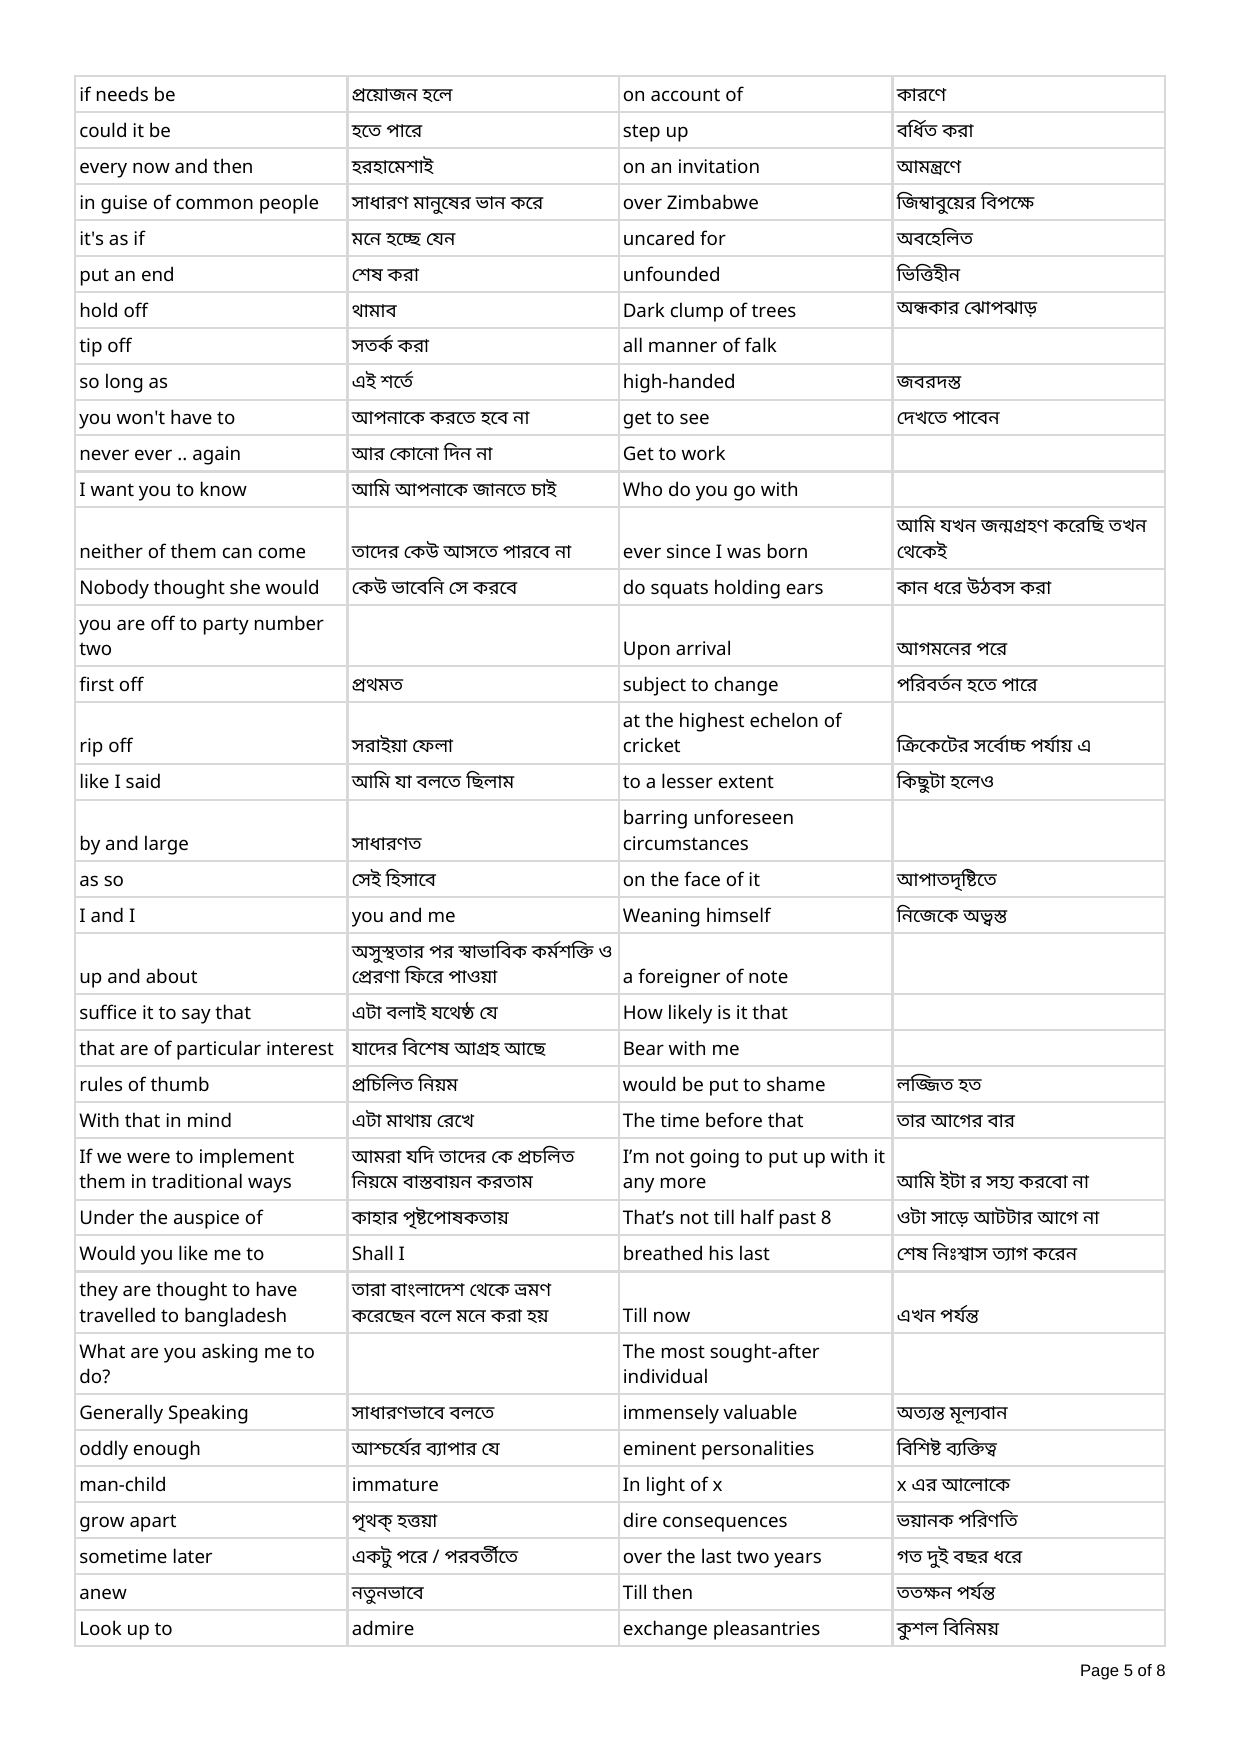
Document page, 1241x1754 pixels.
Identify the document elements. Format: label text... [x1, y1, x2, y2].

table_cell তার আগের বার [894, 1103, 1164, 1137]
table_cell anew [76, 1575, 346, 1609]
table_cell they are thought to have travelled to bangladesh [76, 1273, 346, 1332]
table_cell uncared for [620, 221, 891, 255]
table_cell আমি ইটা র সহ্য করবো না [894, 1139, 1164, 1198]
table_cell would be put to shame [620, 1067, 891, 1101]
table_cell admire [349, 1611, 618, 1645]
table_cell শেষ নিঃশ্বাস ত্যাগ করেন [894, 1236, 1164, 1270]
table_cell first off [76, 667, 346, 701]
table_cell Dark clump of trees [620, 293, 891, 327]
table_cell that are of particular interest [76, 1031, 346, 1065]
table_cell আপনাকে করতে হবে না [349, 401, 618, 434]
table_cell আমি যখন জন্মগ্রহণ করেছি তখন থেকেই [894, 508, 1164, 568]
table_cell Under the auspice of [76, 1201, 346, 1234]
table_cell আপাতদৃষ্টিতে [894, 862, 1164, 896]
table_cell eminent personalities [620, 1431, 891, 1465]
table_cell If we were to implement them in traditional ways [76, 1139, 346, 1198]
table_cell অত্যন্ত মূল্যবান [894, 1395, 1164, 1429]
table_cell dire consequences [620, 1503, 891, 1537]
table_cell [894, 436, 1164, 470]
table_cell সাধারণ মানুষের ভান করে [349, 185, 618, 219]
table_cell [349, 1334, 618, 1393]
table_cell সতর্ক করা [349, 329, 618, 362]
table_cell Who do you go with [620, 473, 891, 506]
table_cell unfounded [620, 257, 891, 291]
table_cell কাহার পৃষ্টপোষকতায় [349, 1201, 618, 1234]
table_cell What are you asking me to do? [76, 1334, 346, 1393]
table_cell আমি যা বলতে ছিলাম [349, 765, 618, 798]
table_cell Would you like me to [76, 1236, 346, 1270]
table_cell That’s not till half past 8 [620, 1201, 891, 1234]
table_cell আমি আপনাকে জানতে চাই [349, 473, 618, 506]
table_cell দেখতে পাবেন [894, 401, 1164, 434]
table_cell immature [349, 1467, 618, 1501]
table_cell on account of [620, 77, 891, 111]
table_cell hold off [76, 293, 346, 327]
table_cell I want you to know [76, 473, 346, 506]
table_cell oddly enough [76, 1431, 346, 1465]
table_cell rip off [76, 703, 346, 762]
table_cell immensely valuable [620, 1395, 891, 1429]
table_cell neither of them can come [76, 508, 346, 568]
table_cell ever since I was born [620, 508, 891, 568]
table_cell হতে পারে [349, 113, 618, 147]
table_cell লজ্জিত হত [894, 1067, 1164, 1101]
table_cell high-handed [620, 365, 891, 398]
table_cell জবরদস্ত [894, 365, 1164, 398]
table_cell Upon arrival [620, 606, 891, 665]
table_cell প্রথমত [349, 667, 618, 701]
table_cell [894, 1031, 1164, 1065]
table_cell একটু পরে / পরবর্তীতে [349, 1539, 618, 1573]
table_cell কেউ ভাবেনি সে করবে [349, 570, 618, 604]
table_cell I’m not going to put up with it any more [620, 1139, 891, 1198]
table_cell subject to change [620, 667, 891, 701]
table_cell you are off to party number two [76, 606, 346, 665]
table_cell সেই হিসাবে [349, 862, 618, 896]
table_cell প্রচিলিত নিয়ম [349, 1067, 618, 1101]
table_cell step up [620, 113, 891, 147]
table_cell I and I [76, 898, 346, 932]
table_cell by and large [76, 801, 346, 860]
table_cell on the face of it [620, 862, 891, 896]
table_cell পরিবর্তন হতে পারে [894, 667, 1164, 701]
table_cell With that in mind [76, 1103, 346, 1137]
table_cell জিম্বাবুয়ের বিপক্ষে [894, 185, 1164, 219]
table_cell সাধারণত [349, 801, 618, 860]
table_cell rules of thumb [76, 1067, 346, 1101]
table_cell over the last two years [620, 1539, 891, 1573]
table_cell could it be [76, 113, 346, 147]
table_cell অবহেলিত [894, 221, 1164, 255]
table_cell as so [76, 862, 346, 896]
table_cell Till now [620, 1273, 891, 1332]
table_cell if needs be [76, 77, 346, 111]
table_cell কিছুটা হলেও [894, 765, 1164, 798]
table_cell over Zimbabwe [620, 185, 891, 219]
table_cell up and about [76, 934, 346, 993]
table_cell এখন পর্যন্ত [894, 1273, 1164, 1332]
table_cell [894, 995, 1164, 1029]
table_cell you won't have to [76, 401, 346, 434]
table_cell in guise of common people [76, 185, 346, 219]
table_cell Bear with me [620, 1031, 891, 1065]
table_cell Generally Speaking [76, 1395, 346, 1429]
table_cell all manner of falk [620, 329, 891, 362]
table_cell exchange pleasantries [620, 1611, 891, 1645]
table_cell তাদের কেউ আসতে পারবে না [349, 508, 618, 568]
table_cell নিজেকে অভ্বস্ত [894, 898, 1164, 932]
table_cell আমন্ত্রণে [894, 149, 1164, 183]
table_cell on an invitation [620, 149, 891, 183]
table_cell like I said [76, 765, 346, 798]
table_cell কান ধরে উঠবস করা [894, 570, 1164, 604]
table_cell ওটা সাড়ে আটটার আগে না [894, 1201, 1164, 1234]
table_cell Weaning himself [620, 898, 891, 932]
table_cell আমরা যদি তাদের কে প্রচলিত নিয়মে বাস্তবায়ন করতাম [349, 1139, 618, 1198]
table_cell বর্ধিত করা [894, 113, 1164, 147]
table_cell ক্রিকেটের সর্বোচ্চ পর্যায় এ [894, 703, 1164, 762]
table_cell হরহামেশাই [349, 149, 618, 183]
table_cell কারণে [894, 77, 1164, 111]
table_cell নতুনভাবে [349, 1575, 618, 1609]
table_cell Look up to [76, 1611, 346, 1645]
table_cell The time before that [620, 1103, 891, 1137]
table_cell it's as if [76, 221, 346, 255]
table_cell থামাব [349, 293, 618, 327]
table_cell শেষ করা [349, 257, 618, 291]
table_cell [894, 934, 1164, 993]
table_cell [894, 801, 1164, 860]
table_cell অন্ধকার ঝোপঝাড় [894, 293, 1164, 327]
table_cell সরাইয়া ফেলা [349, 703, 618, 762]
table_cell never ever .. again [76, 436, 346, 470]
table_cell In light of x [620, 1467, 891, 1501]
table_cell কুশল বিনিময় [894, 1611, 1164, 1645]
table_cell Till then [620, 1575, 891, 1609]
table_cell [894, 329, 1164, 362]
table_cell Nobody thought she would [76, 570, 346, 604]
table_cell breathed his last [620, 1236, 891, 1270]
table_cell get to see [620, 401, 891, 434]
table_cell এটা মাথায় রেখে [349, 1103, 618, 1137]
table_cell grow apart [76, 1503, 346, 1537]
table_cell [894, 1334, 1164, 1393]
table_cell সাধারণভাবে বলতে [349, 1395, 618, 1429]
table_cell এটা বলাই যথেষ্ঠ যে [349, 995, 618, 1029]
table_cell tip off [76, 329, 346, 362]
table_cell you and me [349, 898, 618, 932]
table_cell তারা বাংলাদেশ থেকে ভ্রমণ করেছেন বলে মনে করা হয় [349, 1273, 618, 1332]
table_cell to a lesser extent [620, 765, 891, 798]
table_cell ভিত্তিহীন [894, 257, 1164, 291]
table_cell a foreigner of note [620, 934, 891, 993]
table_cell Get to work [620, 436, 891, 470]
table_cell [349, 606, 618, 665]
table_cell ভয়ানক পরিণতি [894, 1503, 1164, 1537]
table_cell যাদের বিশেষ আগ্রহ আছে [349, 1031, 618, 1065]
table_cell [894, 473, 1164, 506]
table_cell আগমনের পরে [894, 606, 1164, 665]
table_cell এই শর্তে [349, 365, 618, 398]
table_cell man-child [76, 1467, 346, 1501]
table_cell sometime later [76, 1539, 346, 1573]
table_cell আর কোনো দিন না [349, 436, 618, 470]
table_cell গত দুই বছর ধরে [894, 1539, 1164, 1573]
table_cell অসুস্থতার পর স্বাভাবিক কর্মশক্তি ও প্রেরণা ফিরে পাওয়া [349, 934, 618, 993]
table_cell How likely is it that [620, 995, 891, 1029]
table_cell suffice it to say that [76, 995, 346, 1029]
table_cell Shall I [349, 1236, 618, 1270]
table_cell প্রয়োজন হলে [349, 77, 618, 111]
table_cell মনে হচ্ছে যেন [349, 221, 618, 255]
table_cell so long as [76, 365, 346, 398]
table_cell ততক্ষন পর্যন্ত [894, 1575, 1164, 1609]
table_cell বিশিষ্ট ব্যক্তিত্ব [894, 1431, 1164, 1465]
table_cell The most sought-after individual [620, 1334, 891, 1393]
table_cell put an end [76, 257, 346, 291]
table_cell x এর আলোকে [894, 1467, 1164, 1501]
table_cell do squats holding ears [620, 570, 891, 604]
table_cell barring unforeseen circumstances [620, 801, 891, 860]
table_cell every now and then [76, 149, 346, 183]
table_cell at the highest echelon of cricket [620, 703, 891, 762]
table_cell আশ্চর্যের ব্যাপার যে [349, 1431, 618, 1465]
table_cell পৃথক্ হত্তয়া [349, 1503, 618, 1537]
